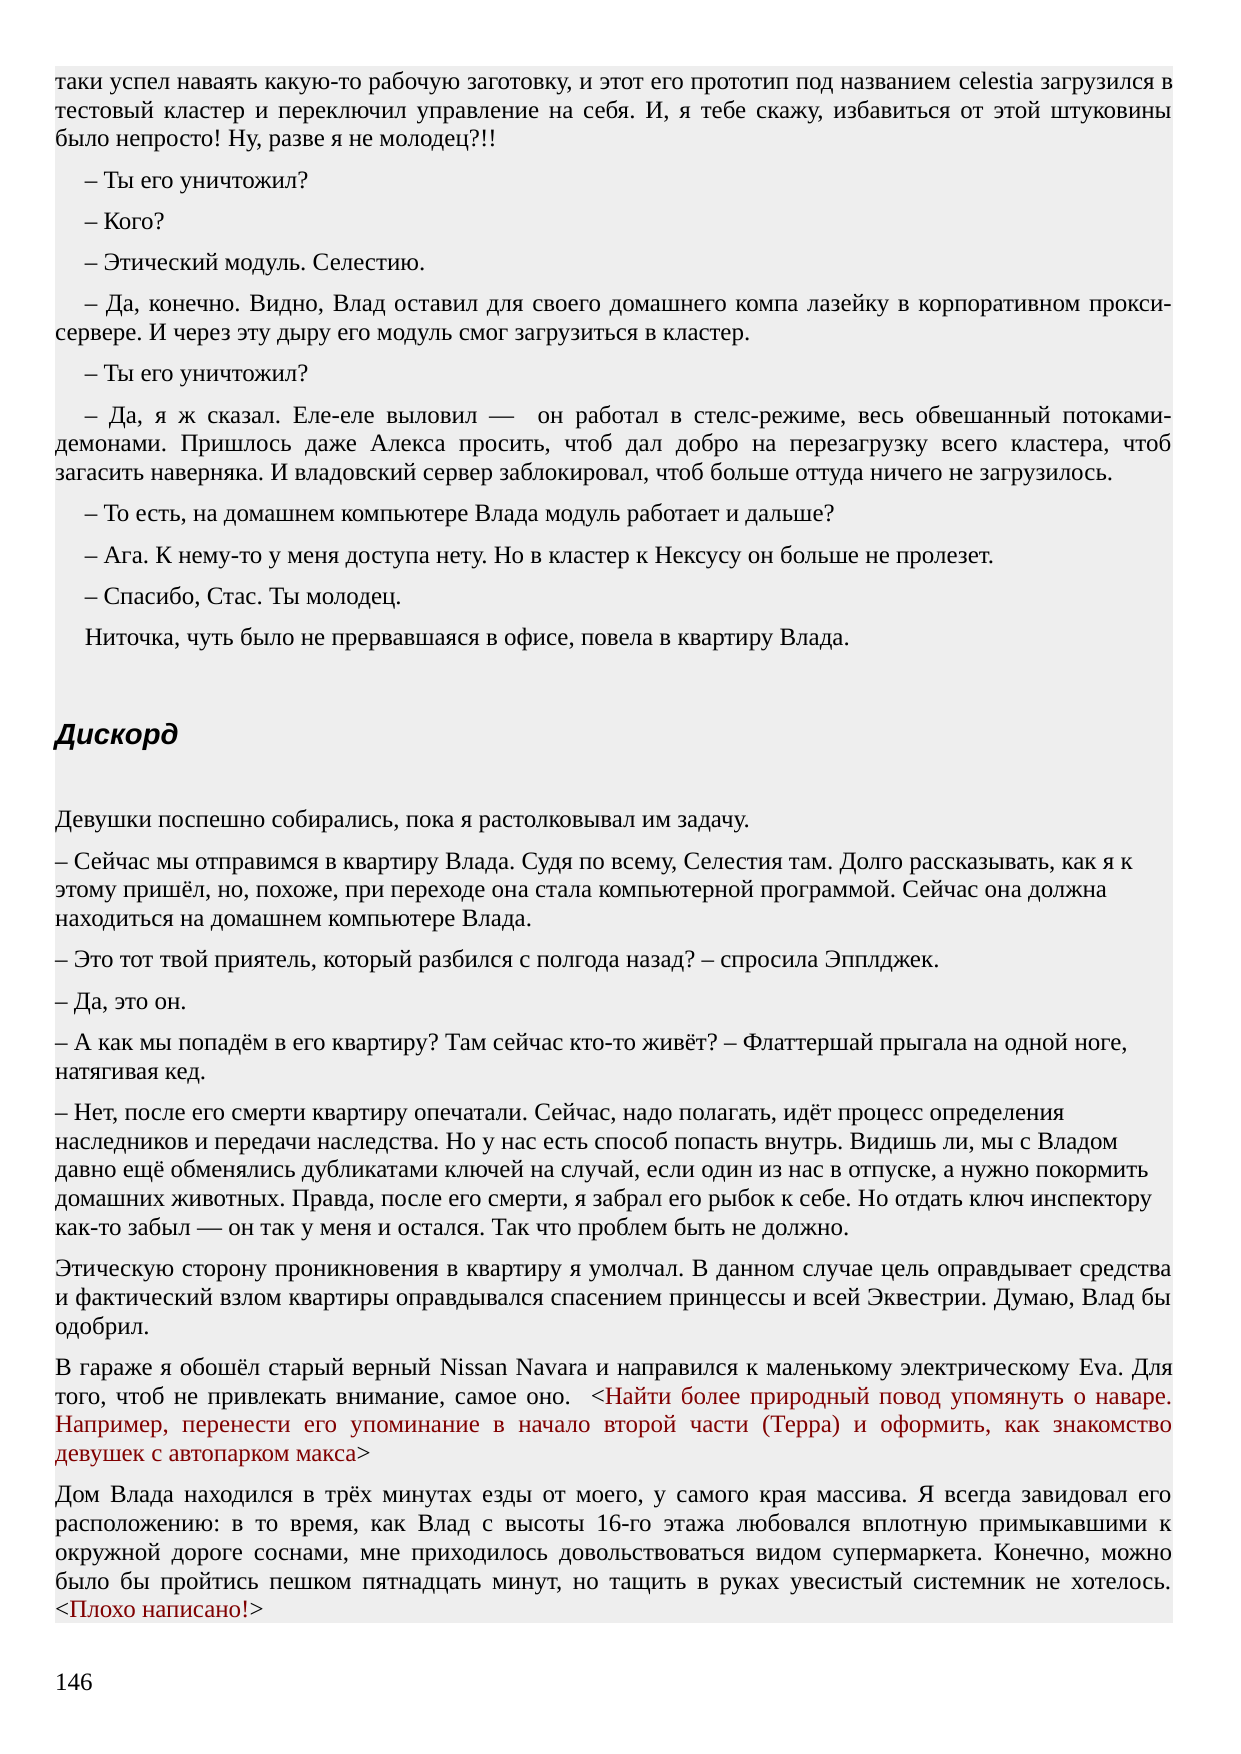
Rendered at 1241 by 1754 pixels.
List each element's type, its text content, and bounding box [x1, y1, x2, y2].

text – Да, я ж сказал. Еле-еле выловил — он работал в стелс-режиме, весь обвешанный потоками-демонами. Пришлось даже Алекса просить, чтоб дал добро на перезагрузку всего кластера, чтоб загасить наверняка. И владовский сервер заблокировал, чтоб больше оттуда ничего не загрузилось. [55, 400, 1173, 486]
text – Нет, после его смерти квартиру опечатали. Сейчас, надо полагать, идёт процесс определения наследников и передачи наследства. Но у нас есть способ попасть внутрь. Видишь ли, мы с Владом давно ещё обменялись дубликатами ключей на случай, если один из нас в отпуске, а нужно покормить домашних животных. Правда, после его смерти, я забрал его рыбок к себе. Но отдать ключ инспектору как-то забыл — он так у меня и остался. Так что проблем быть не должно. [55, 1097, 1173, 1241]
text – Да, конечно. Видно, Влад оставил для своего домашнего компа лазейку в корпоративном прокси-сервере. И через эту дыру его модуль смог загрузиться в кластер. [55, 288, 1173, 346]
text – Кого? [55, 206, 1173, 235]
text – Спасибо, Стас. Ты молодец. [55, 581, 1173, 610]
text – Это тот твой приятель, который разбился с полгода назад? – спросила Эпплджек. [55, 944, 1173, 973]
text – Ага. К нему-то у меня доступа нету. Но в кластер к Нексусу он больше не пролезет. [55, 540, 1173, 568]
text таки успел наваять какую-то рабочую заготовку, и этот его прототип под названием celestia загрузился в тестовый кластер и переключил управление на себя. И, я тебе скажу, избавиться от этой штуковины было непросто! Ну, разве я не молодец?!! [55, 66, 1173, 152]
text – Ты его уничтожил? [55, 358, 1173, 387]
text Дом Влада находился в трёх минутах езды от моего, у самого края массива. Я всегда завидовал его расположению: в то время, как Влад с высоты 16-го этажа любовался вплотную примыкавшими к окружной дороге соснами, мне приходилось довольствоваться видом супермаркета. Конечно, можно было бы пройтись пешком пятнадцать минут, но тащить в руках увесистый системник не хотелось. <Плохо написано!> [55, 1479, 1173, 1623]
text – То есть, на домашнем компьютере Влада модуль работает и дальше? [55, 498, 1173, 527]
text – Да, это он. [55, 986, 1173, 1014]
text Девушки поспешно собирались, пока я растолковывал им задачу. [55, 804, 1173, 833]
text В гараже я обошёл старый верный Nissan Navara и направился к маленькому электрическому Eva. Для того, чтоб не привлекать внимание, самое оно. <Найти более природный повод упомянуть о наваре. Например, перенести его упоминание в начало второй части (Терра) и оформить, как знакомство девушек с автопарком макса> [55, 1352, 1173, 1467]
text – Этический модуль. Селестию. [55, 247, 1173, 276]
subtitle Дискорд [55, 717, 1173, 751]
text Этическую сторону проникновения в квартиру я умолчал. В данном случае цель оправдывает средства и фактический взлом квартиры оправдывался спасением принцессы и всей Эквестрии. Думаю, Влад бы одобрил. [55, 1253, 1173, 1339]
text Ниточка, чуть было не прервавшаяся в офисе, повела в квартиру Влада. [55, 622, 1173, 651]
text – Ты его уничтожил? [55, 165, 1173, 193]
text – Сейчас мы отправимся в квартиру Влада. Судя по всему, Селестия там. Долго рассказывать, как я к этому пришёл, но, похоже, при переходе она стала компьютерной программой. Сейчас она должна находиться на домашнем компьютере Влада. [55, 846, 1173, 932]
text – А как мы попадём в его квартиру? Там сейчас кто-то живёт? – Флаттершай прыгала на одной ноге, натягивая кед. [55, 1027, 1173, 1084]
